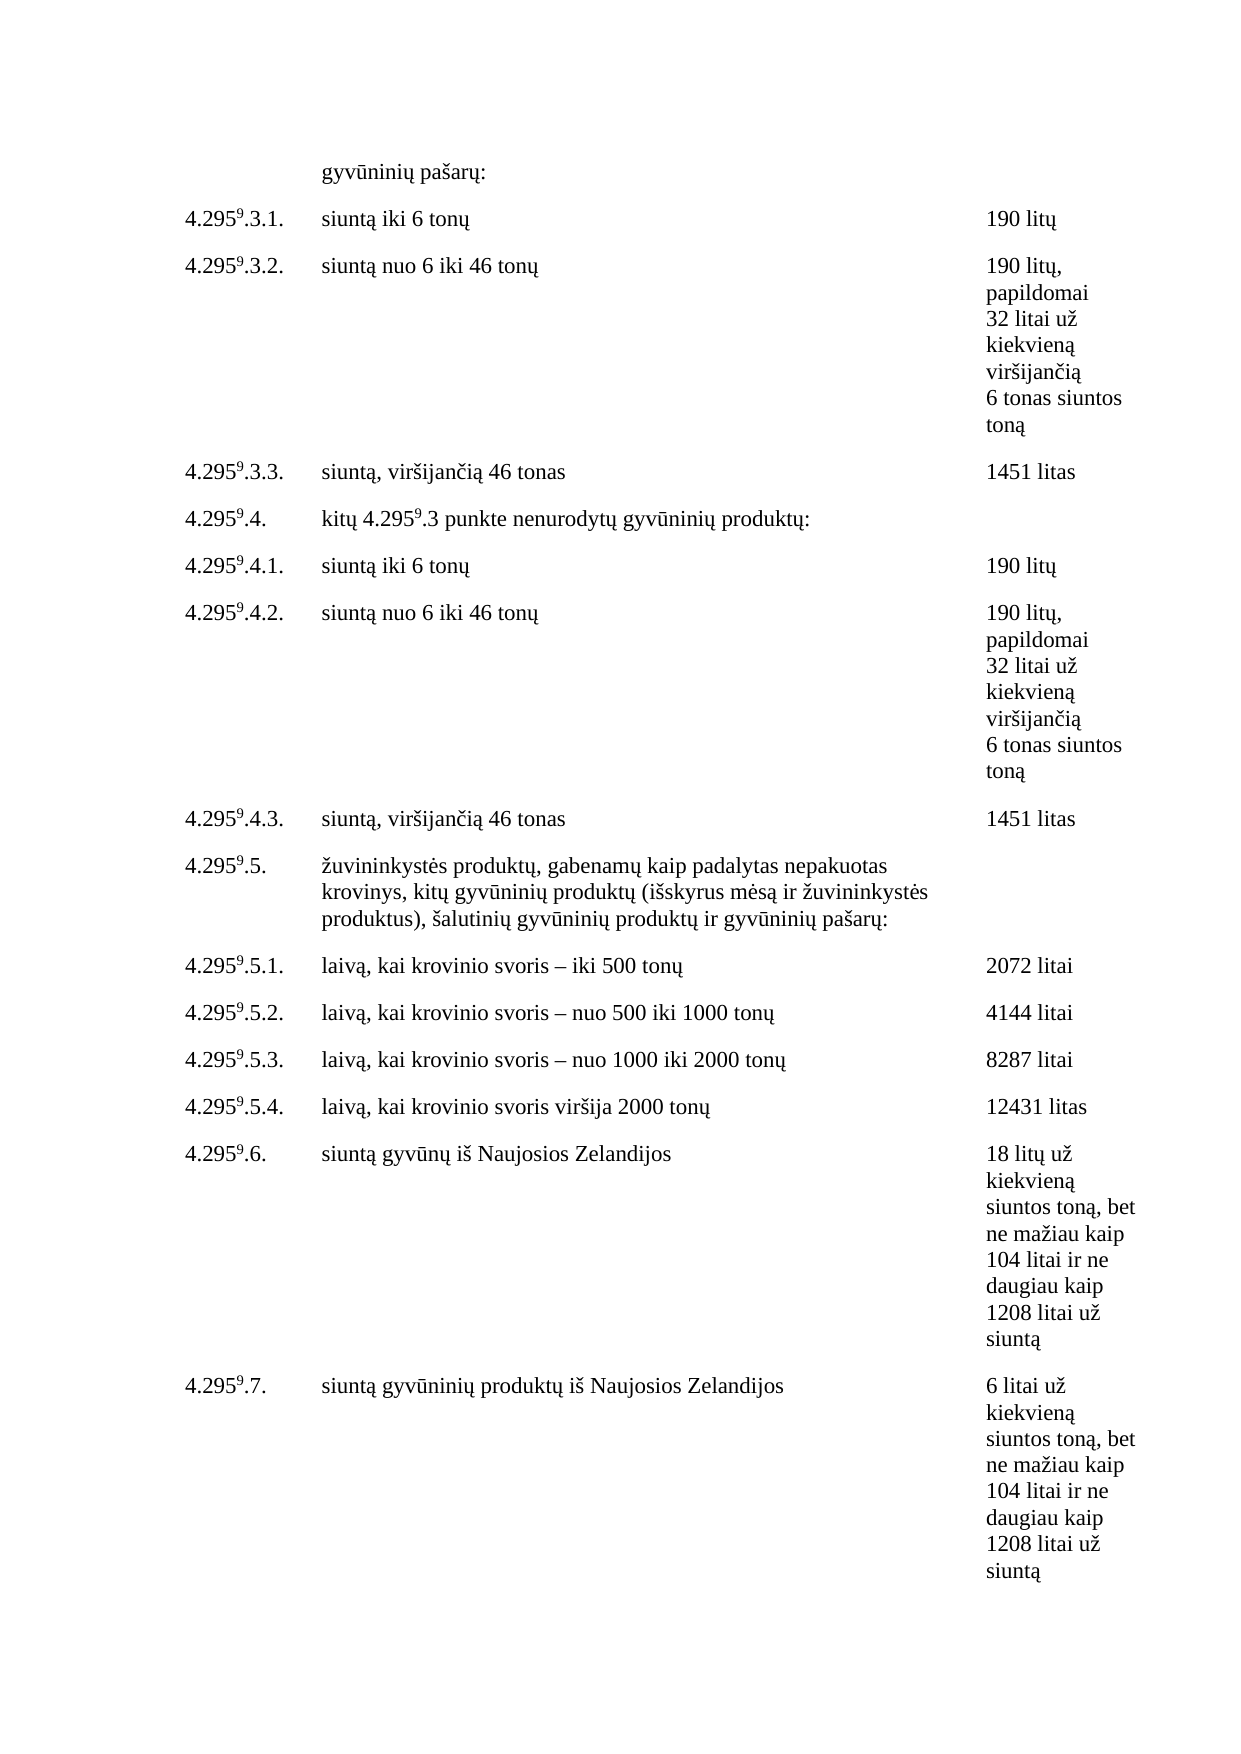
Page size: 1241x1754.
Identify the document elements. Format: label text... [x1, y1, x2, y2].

table_cell 4.2959.4.1. [174, 542, 321, 589]
table_cell 6 litai už kiekvieną siuntos toną, bet ne mažiau kaip 104 litai ir ne daugiau kaip 1208 litai už siuntą [986, 1362, 1148, 1593]
table_cell 1451 litas [986, 794, 1148, 841]
table_cell 4.2959.5. [174, 841, 321, 941]
table_cell 4.2959.7. [174, 1362, 321, 1593]
table_cell 4.2959.5.3. [174, 1036, 321, 1083]
table_cell [986, 495, 1148, 542]
table_cell [986, 841, 1148, 941]
table_cell žuvininkystės produktų, gabenamų kaip padalytas nepakuotas krovinys, kitų gyvūninių produktų (išskyrus mėsą ir žuvininkystės produktus), šalutinių gyvūninių produktų ir gyvūninių pašarų: [321, 841, 986, 941]
table_cell laivą, kai krovinio svoris – iki 500 tonų [321, 941, 986, 988]
table_cell 4.2959.5.4. [174, 1083, 321, 1130]
table_cell laivą, kai krovinio svoris – nuo 500 iki 1000 tonų [321, 989, 986, 1036]
table_cell 4.2959.4. [174, 495, 321, 542]
table_cell 12431 litas [986, 1083, 1148, 1130]
table_cell 4.2959.5.2. [174, 989, 321, 1036]
table_cell siuntą, viršijančią 46 tonas [321, 794, 986, 841]
table_cell 190 litų, papildomai 32 litai už kiekvieną viršijančią 6 tonas siuntos toną [986, 589, 1148, 794]
table_cell 190 litų, papildomai 32 litai už kiekvieną viršijančią 6 tonas siuntos toną [986, 242, 1148, 447]
table_cell 190 litų [986, 195, 1148, 242]
table_cell siuntą nuo 6 iki 46 tonų [321, 589, 986, 794]
table_cell 1451 litas [986, 448, 1148, 494]
table_cell siuntą, viršijančią 46 tonas [321, 448, 986, 494]
table_cell 4.2959.3.3. [174, 448, 321, 494]
table_cell 4.2959.4.3. [174, 794, 321, 841]
table_cell laivą, kai krovinio svoris – nuo 1000 iki 2000 tonų [321, 1036, 986, 1083]
table_cell laivą, kai krovinio svoris viršija 2000 tonų [321, 1083, 986, 1130]
table_cell [986, 148, 1148, 195]
table_cell gyvūninių pašarų: [321, 148, 986, 195]
table_cell 190 litų [986, 542, 1148, 589]
table_cell 4.2959.6. [174, 1130, 321, 1362]
table_cell [174, 148, 321, 195]
table_cell kitų 4.2959.3 punkte nenurodytų gyvūninių produktų: [321, 495, 986, 542]
table_cell siuntą gyvūninių produktų iš Naujosios Zelandijos [321, 1362, 986, 1593]
table_cell 4.2959.3.1. [174, 195, 321, 242]
table_cell 4144 litai [986, 989, 1148, 1036]
table_cell 4.2959.3.2. [174, 242, 321, 447]
table_cell 2072 litai [986, 941, 1148, 988]
table_cell siuntą iki 6 tonų [321, 542, 986, 589]
table_cell siuntą nuo 6 iki 46 tonų [321, 242, 986, 447]
table_cell 8287 litai [986, 1036, 1148, 1083]
table_cell 18 litų už kiekvieną siuntos toną, bet ne mažiau kaip 104 litai ir ne daugiau kaip 1208 litai už siuntą [986, 1130, 1148, 1362]
table_cell siuntą gyvūnų iš Naujosios Zelandijos [321, 1130, 986, 1362]
table_cell 4.2959.4.2. [174, 589, 321, 794]
table_cell siuntą iki 6 tonų [321, 195, 986, 242]
table_cell 4.2959.5.1. [174, 941, 321, 988]
